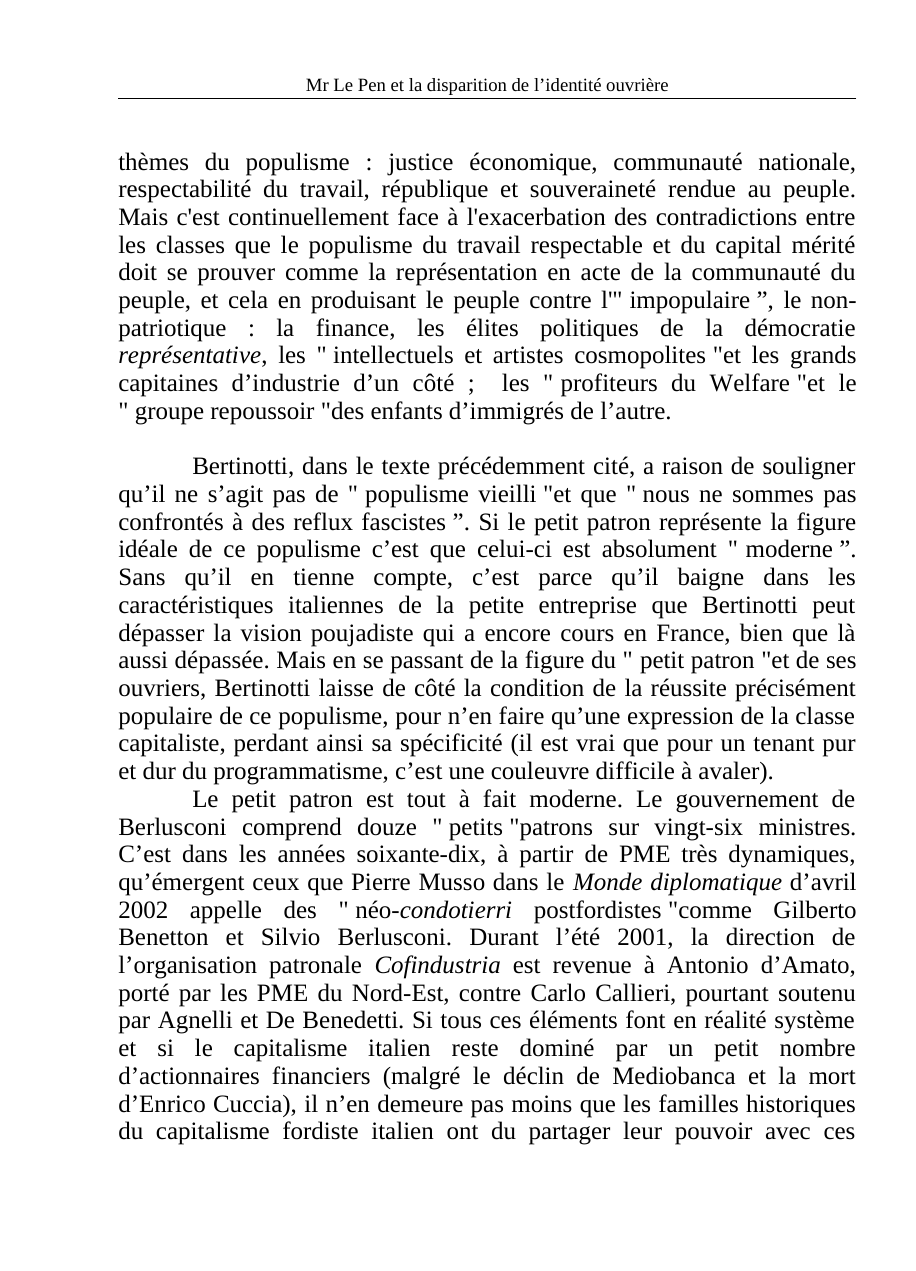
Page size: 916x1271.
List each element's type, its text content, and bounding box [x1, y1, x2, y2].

text thèmes du populisme : justice économique, communauté nationale, respectabilité du travail, république et souveraineté rendue au peuple. Mais c'est continuellement face à l'exacerbation des contradictions entre les classes que le populisme du travail respectable et du capital mérité doit se prouver comme la représentation en acte de la communauté du peuple, et cela en produisant le peuple contre l'" impopulaire ”, le non-patriotique : la finance, les élites politiques de la démocratie représentative, les " intellectuels et artistes cosmopolites "et les grands capitaines d’industrie d’un côté ; les " profiteurs du Welfare "et le " groupe repoussoir "des enfants d’immigrés de l’autre. [118, 148, 856, 425]
text Le petit patron est tout à fait moderne. Le gouvernement de Berlusconi comprend douze " petits "patrons sur vingt-six ministres. C’est dans les années soixante-dix, à partir de PME très dynamiques, qu’émergent ceux que Pierre Musso dans le Monde diplomatique d’avril 2002 appelle des " néo-condotierri postfordistes "comme Gilberto Benetton et Silvio Berlusconi. Durant l’été 2001, la direction de l’organisation patronale Cofindustria est revenue à Antonio d’Amato, porté par les PME du Nord-Est, contre Carlo Callieri, pourtant soutenu par Agnelli et De Benedetti. Si tous ces éléments font en réalité système et si le capitalisme italien reste dominé par un petit nombre d’actionnaires financiers (malgré le déclin de Mediobanca et la mort d’Enrico Cuccia), il n’en demeure pas moins que les familles historiques du capitalisme fordiste italien ont du partager leur pouvoir avec ces [118, 785, 856, 1145]
text Bertinotti, dans le texte précédemment cité, a raison de souligner qu’il ne s’agit pas de " populisme vieilli "et que " nous ne sommes pas confrontés à des reflux fascistes ”. Si le petit patron représente la figure idéale de ce populisme c’est que celui-ci est absolument " moderne ”. Sans qu’il en tienne compte, c’est parce qu’il baigne dans les caractéristiques italiennes de la petite entreprise que Bertinotti peut dépasser la vision poujadiste qui a encore cours en France, bien que là aussi dépassée. Mais en se passant de la figure du " petit patron "et de ses ouvriers, Bertinotti laisse de côté la condition de la réussite précisément populaire de ce populisme, pour n’en faire qu’une expression de la classe capitaliste, perdant ainsi sa spécificité (il est vrai que pour un tenant pur et dur du programmatisme, c’est une couleuvre difficile à avaler). [118, 452, 856, 785]
